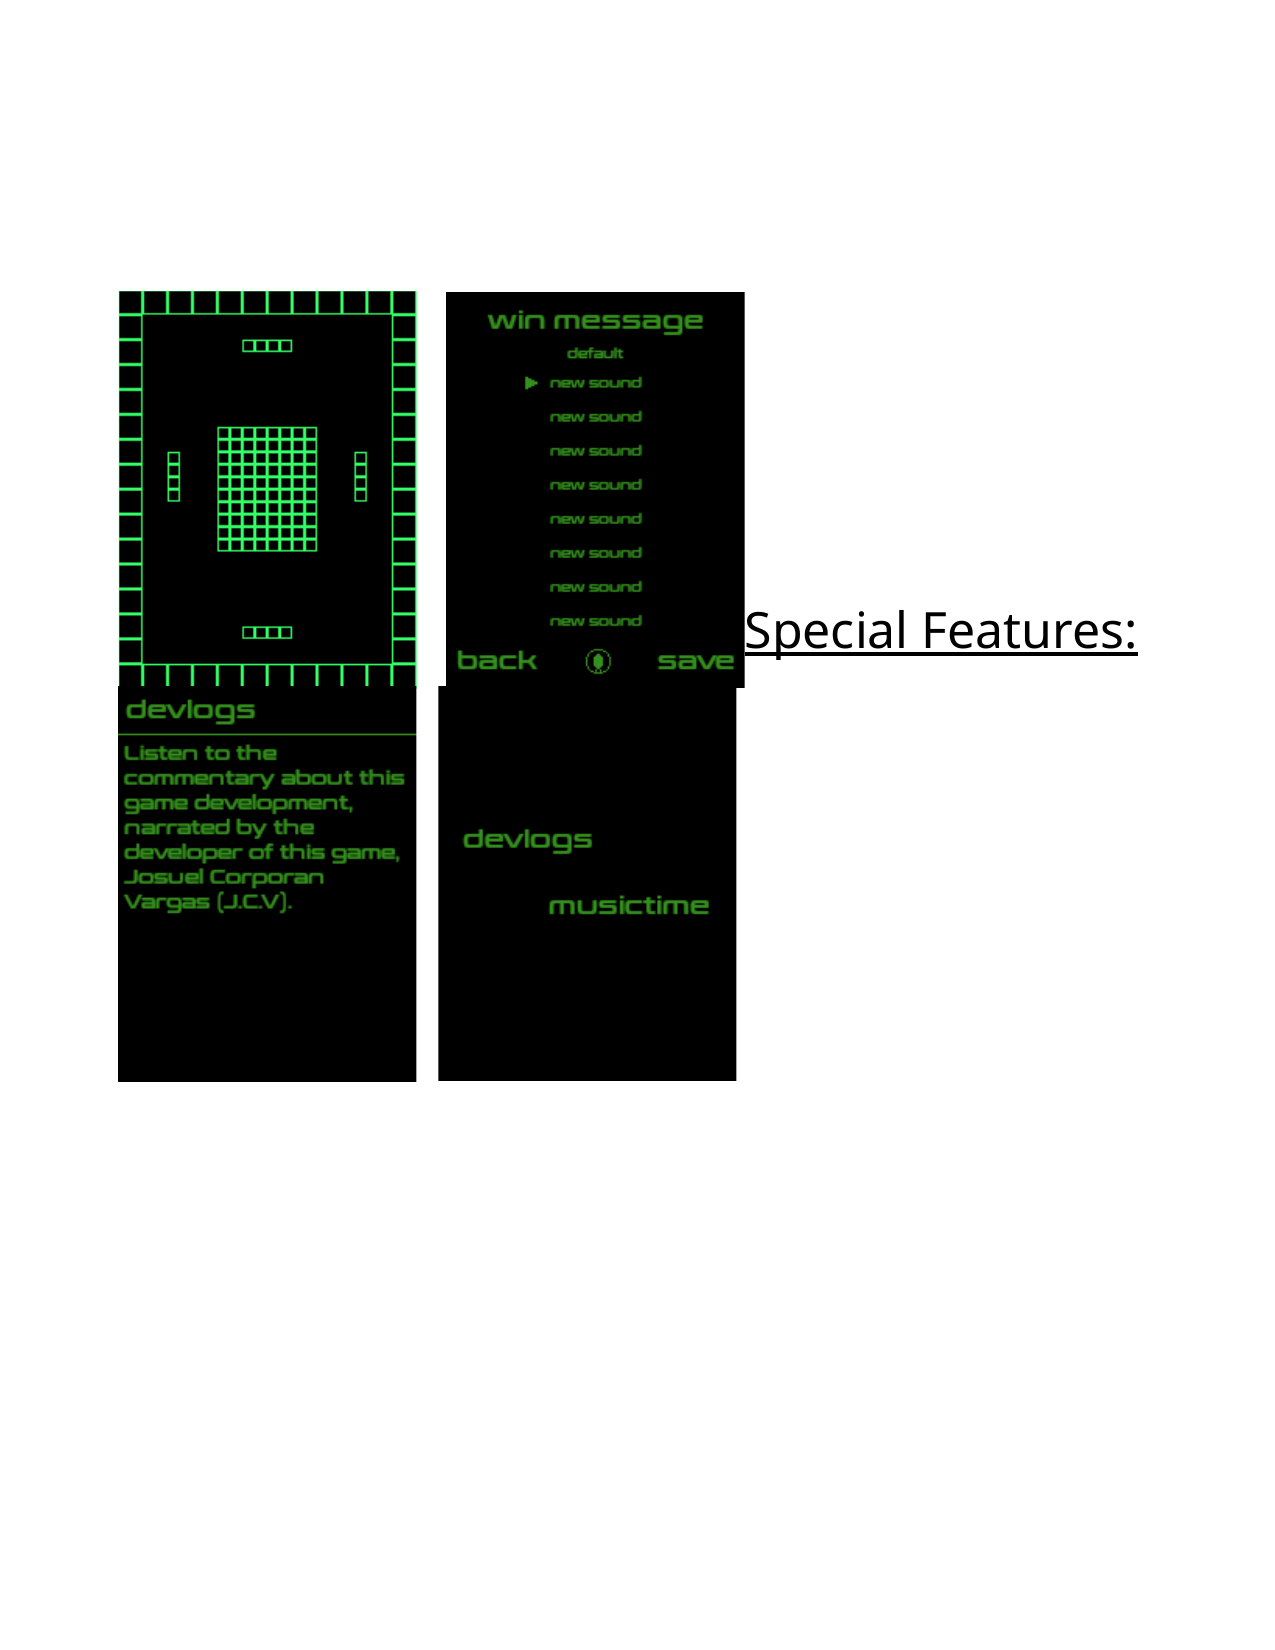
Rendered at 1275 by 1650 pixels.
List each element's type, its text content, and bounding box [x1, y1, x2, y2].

text Special Features: [745, 595, 1157, 663]
picture [438, 292, 745, 1081]
picture [118, 291, 417, 1082]
text [417, 595, 446, 663]
